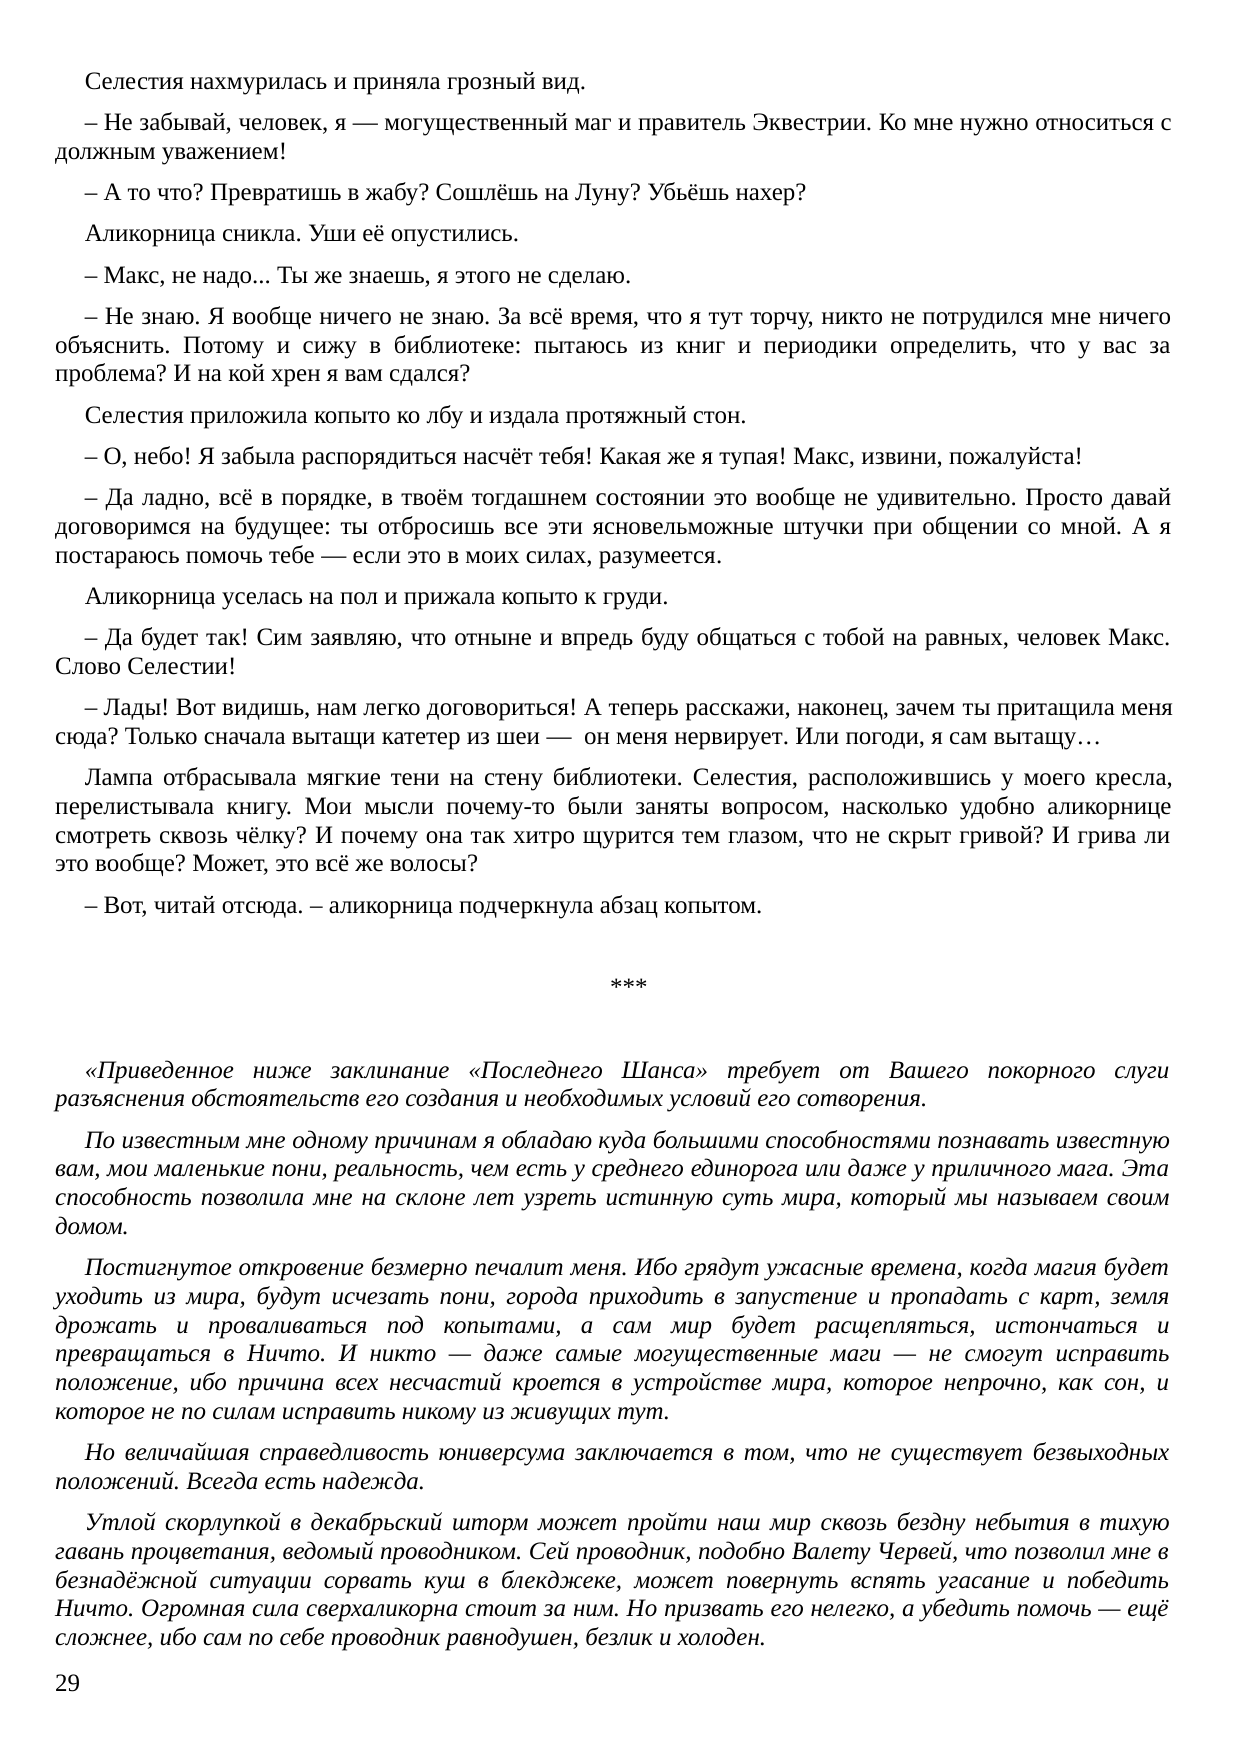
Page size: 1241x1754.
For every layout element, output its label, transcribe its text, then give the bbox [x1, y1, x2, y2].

text По известным мне одному причинам я обладаю куда большими способностями познавать известную вам, мои маленькие пони, реальность, чем есть у среднего единорога или даже у приличного мага. Эта способность позволила мне на склоне лет узреть истинную суть мира, который мы называем своим домом. [55, 1125, 1173, 1240]
text – Не знаю. Я вообще ничего не знаю. За всё время, что я тут торчу, никто не потрудился мне ничего объяснить. Потому и сижу в библиотеке: пытаюсь из книг и периодики определить, что у вас за проблема? И на кой хрен я вам сдался? [55, 301, 1173, 387]
text – Вот, читай отсюда. – аликорница подчеркнула абзац копытом. [55, 890, 1173, 918]
text – Да ладно, всё в порядке, в твоём тогдашнем состоянии это вообще не удивительно. Просто давай договоримся на будущее: ты отбросишь все эти ясновельможные штучки при общении со мной. А я постараюсь помочь тебе — если это в моих силах, разумеется. [55, 482, 1173, 568]
text – Макс, не надо... Ты же знаешь, я этого не сделаю. [55, 260, 1173, 288]
text – Не забывай, человек, я — могущественный маг и правитель Эквестрии. Ко мне нужно относиться с должным уважением! [55, 107, 1173, 165]
text Но величайшая справедливость юниверсума заключается в том, что не существует безвыходных положений. Всегда есть надежда. [55, 1437, 1173, 1495]
text *** [55, 972, 1173, 1001]
text – О, небо! Я забыла распорядиться насчёт тебя! Какая же я тупая! Макс, извини, пожалуйста! [55, 441, 1173, 470]
text Утлой скорлупкой в декабрьский шторм может пройти наш мир сквозь бездну небытия в тихую гавань процветания, ведомый проводником. Сей проводник, подобно Валету Червей, что позволил мне в безнадёжной ситуации сорвать куш в блекджеке, может повернуть вспять угасание и победить Ничто. Огромная сила сверхаликорна стоит за ним. Но призвать его нелегко, а убедить помочь — ещё сложнее, ибо сам по себе проводник равнодушен, безлик и холоден. [55, 1507, 1173, 1651]
text Постигнутое откровение безмерно печалит меня. Ибо грядут ужасные времена, когда магия будет уходить из мира, будут исчезать пони, города приходить в запустение и пропадать с карт, земля дрожать и проваливаться под копытами, а сам мир будет расщепляться, истончаться и превращаться в Ничто. И никто — даже самые могущественные маги — не смогут исправить положение, ибо причина всех несчастий кроется в устройстве мира, которое непрочно, как сон, и которое не по силам исправить никому из живущих тут. [55, 1252, 1173, 1425]
text «Приведенное ниже заклинание «Последнего Шанса» требует от Вашего покорного слуги разъяснения обстоятельств его создания и необходимых условий его сотворения. [55, 1055, 1173, 1112]
text Селестия нахмурилась и приняла грозный вид. [55, 66, 1173, 95]
text Лампа отбрасывала мягкие тени на стену библиотеки. Селестия, расположившись у моего кресла, перелистывала книгу. Мои мысли почему-то были заняты вопросом, насколько удобно аликорнице смотреть сквозь чёлку? И почему она так хитро щурится тем глазом, что не скрыт гривой? И грива ли это вообще? Может, это всё же волосы? [55, 762, 1173, 877]
text Аликорница сникла. Уши её опустились. [55, 218, 1173, 247]
text – Лады! Вот видишь, нам легко договориться! А теперь расскажи, наконец, зачем ты притащила меня сюда? Только сначала вытащи катетер из шеи — он меня нервирует. Или погоди, я сам вытащу… [55, 692, 1173, 750]
text – А то что? Превратишь в жабу? Сошлёшь на Луну? Убьёшь нахер? [55, 177, 1173, 206]
text Аликорница уселась на пол и прижала копыто к груди. [55, 581, 1173, 610]
text Селестия приложила копыто ко лбу и издала протяжный стон. [55, 400, 1173, 428]
text – Да будет так! Сим заявляю, что отныне и впредь буду общаться с тобой на равных, человек Макс. Слово Селестии! [55, 622, 1173, 680]
